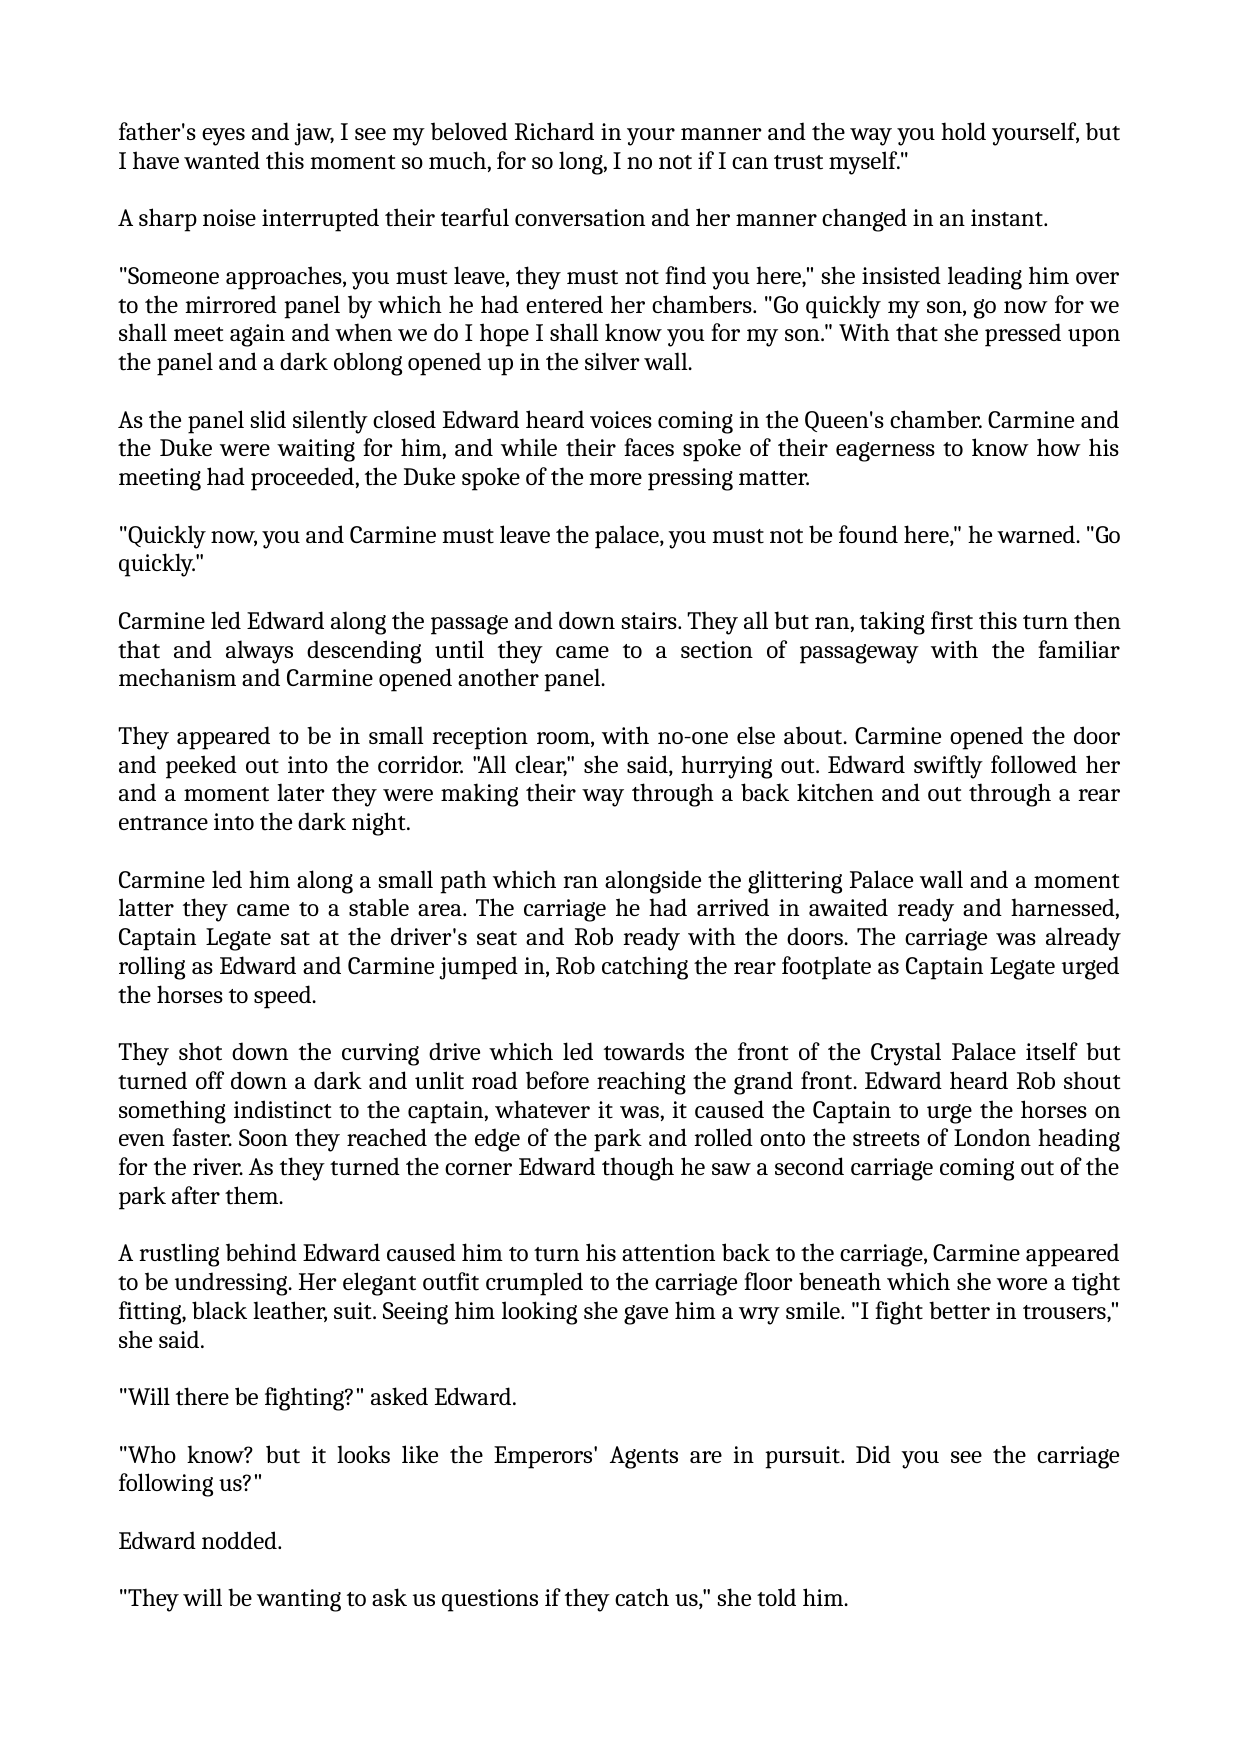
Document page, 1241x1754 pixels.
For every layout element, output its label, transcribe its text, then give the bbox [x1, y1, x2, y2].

text "Who know? but it looks like the Emperors' Agents are in pursuit. Did you see the carriage following us?" [118, 1441, 1122, 1498]
text "Someone approaches, you must leave, they must not find you here," she insisted leading him over to the mirrored panel by which he had entered her chambers. "Go quickly my son, go now for we shall meet again and when we do I hope I shall know you for my son." With that she pressed upon the panel and a dark oblong opened up in the silver wall. [118, 262, 1122, 377]
text They shot down the curving drive which led towards the front of the Crystal Palace itself but turned off down a dark and unlit road before reaching the grand front. Edward heard Rob shout something indistinct to the captain, whatever it was, it caused the Captain to urge the horses on even faster. Soon they reached the edge of the park and rolled onto the streets of London heading for the river. As they turned the corner Edward though he saw a second carriage coming out of the park after them. [118, 1038, 1122, 1211]
text Carmine led Edward along the passage and down stairs. They all but ran, taking first this turn then that and always descending until they came to a section of passageway with the familiar mechanism and Carmine opened another panel. [118, 607, 1122, 693]
text They appeared to be in small reception room, with no-one else about. Carmine opened the door and peeked out into the corridor. "All clear," she said, hurrying out. Edward swiftly followed her and a moment later they were making their way through a back kitchen and out through a rear entrance into the dark night. [118, 722, 1122, 837]
text A sharp noise interrupted their tearful conversation and her manner changed in an instant. [118, 204, 1122, 233]
text "Quickly now, you and Carmine must leave the palace, you must not be found here," he warned. "Go quickly." [118, 521, 1122, 578]
text As the panel slid silently closed Edward heard voices coming in the Queen's chamber. Carmine and the Duke were waiting for him, and while their faces spoke of their eagerness to know how his meeting had proceeded, the Duke spoke of the more pressing matter. [118, 406, 1122, 492]
text Edward nodded. [118, 1527, 1122, 1556]
text A rustling behind Edward caused him to turn his attention back to the carriage, Carmine appeared to be undressing. Her elegant outfit crumpled to the carriage floor beneath which she wore a tight fitting, black leather, suit. Seeing him looking she gave him a wry smile. "I fight better in trousers," she said. [118, 1239, 1122, 1354]
text father's eyes and jaw, I see my beloved Richard in your manner and the way you hold yourself, but I have wanted this moment so much, for so long, I no not if I can trust myself." [118, 118, 1122, 176]
text "They will be wanting to ask us questions if they catch us," she told him. [118, 1584, 1122, 1613]
text Carmine led him along a small path which ran alongside the glittering Palace wall and a moment latter they came to a stable area. The carriage he had arrived in awaited ready and harnessed, Captain Legate sat at the driver's seat and Rob ready with the doors. The carriage was already rolling as Edward and Carmine jumped in, Rob catching the rear footplate as Captain Legate urged the horses to speed. [118, 866, 1122, 1009]
text "Will there be fighting?" asked Edward. [118, 1383, 1122, 1412]
